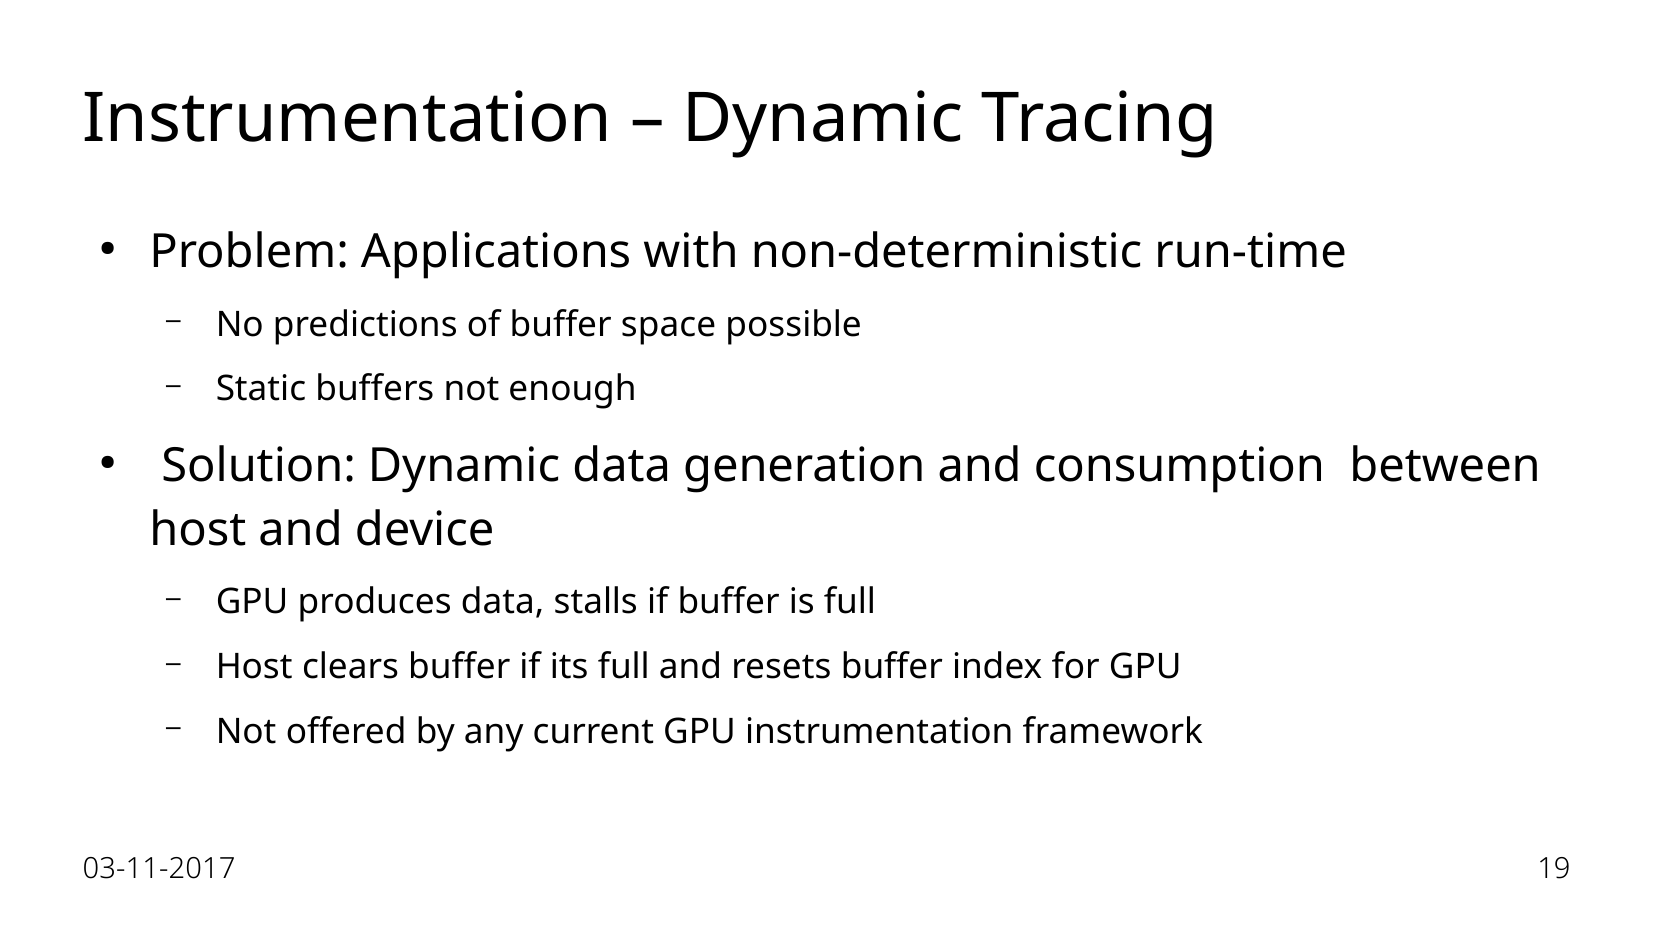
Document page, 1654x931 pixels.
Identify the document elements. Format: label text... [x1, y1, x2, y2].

title Instrumentation – Dynamic Tracing [82, 37, 1571, 193]
list Problem: Applications with non-deterministic run-time No predictions of buffer space possible Static buffers not enough Solution: Dynamic data generation and consumption between host and device GPU produces data, stalls if buffer is full Host clears buffer if its full and resets buffer index for GPU Not offered by any current GPU instrumentation framework [82, 217, 1571, 758]
